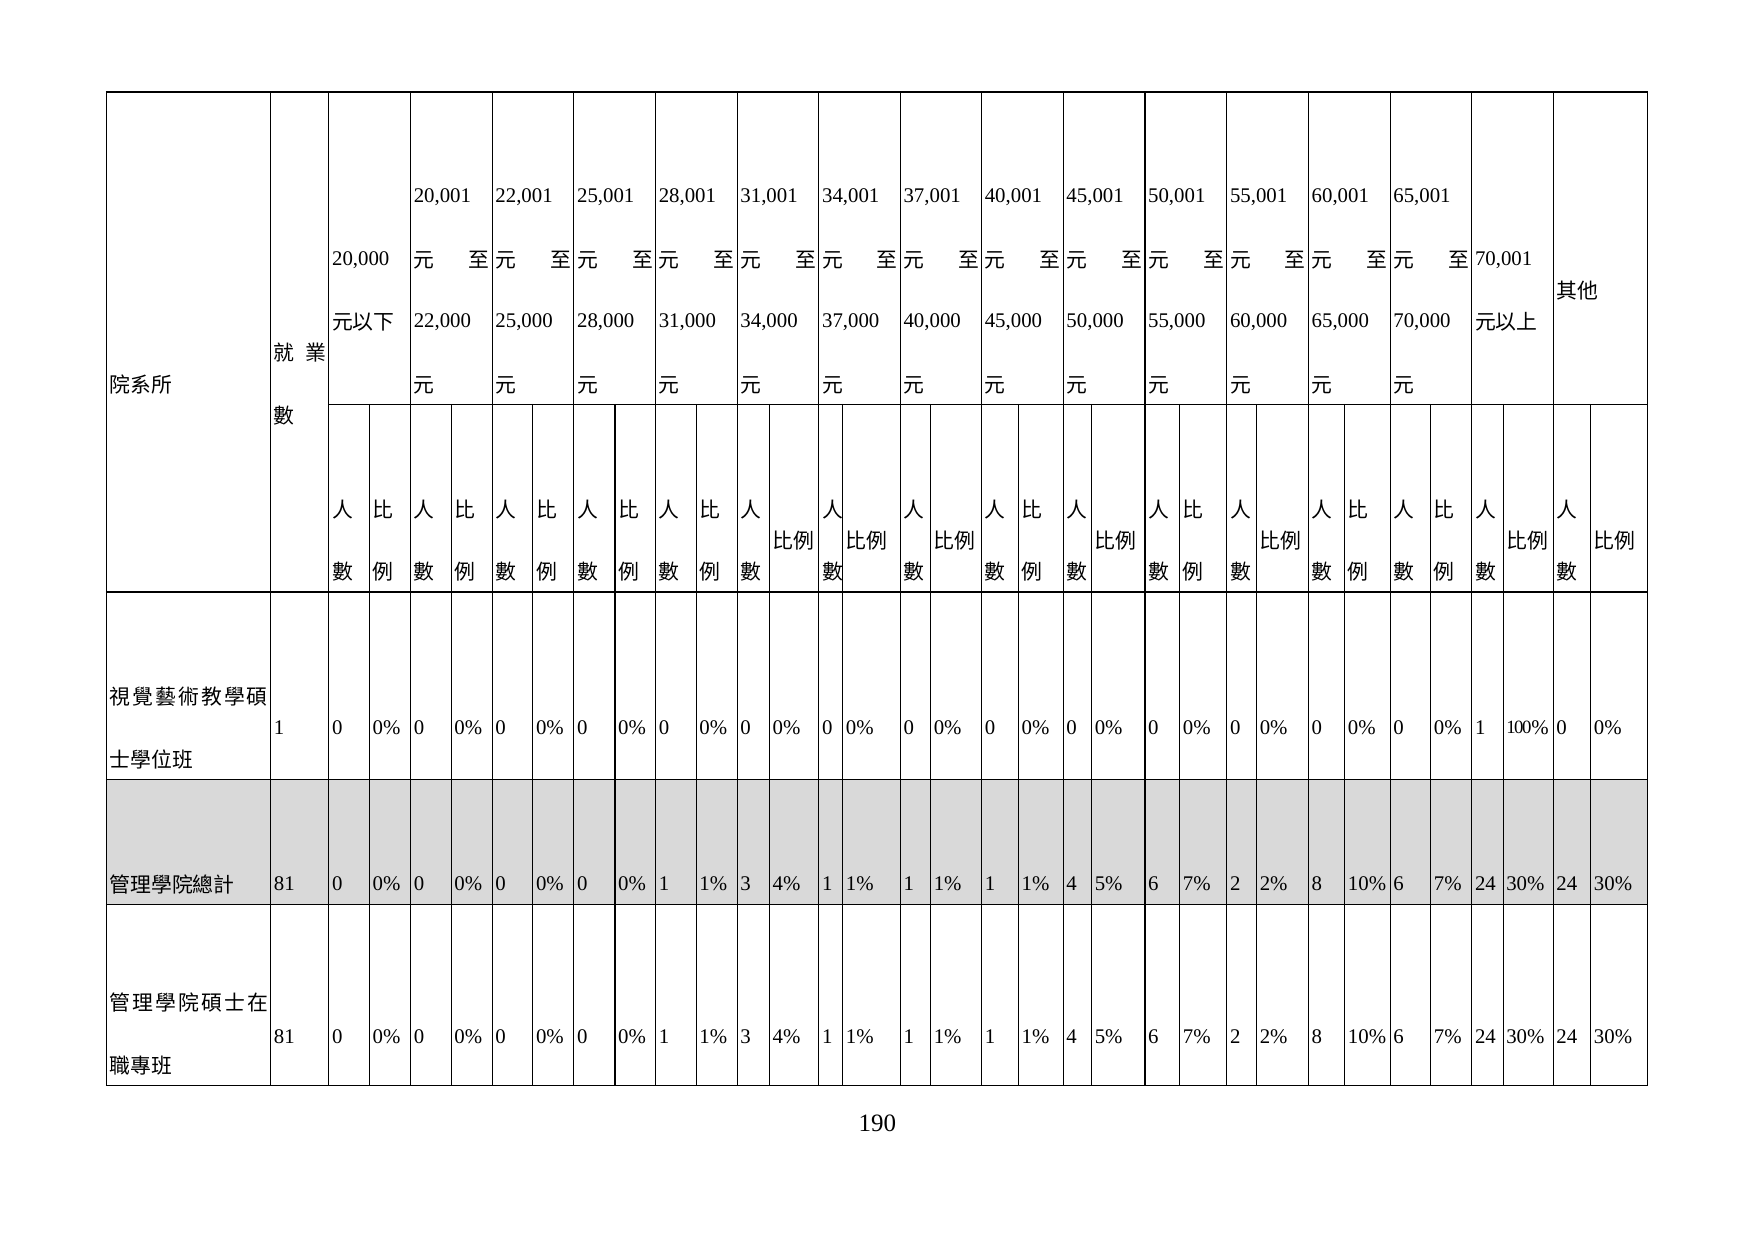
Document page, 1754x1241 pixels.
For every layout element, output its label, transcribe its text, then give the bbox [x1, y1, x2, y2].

table_cell 比例 [1504, 405, 1553, 591]
table_cell 比例 [616, 405, 655, 591]
table_cell 比例 [533, 405, 573, 591]
table_cell 人數 [493, 405, 532, 591]
table_cell 人數 [901, 405, 930, 591]
table_cell 人數 [1146, 405, 1179, 591]
table_cell 0% [616, 905, 655, 1085]
table_header 45,001元至50,000元 [1064, 93, 1144, 404]
table_cell 4 [1064, 905, 1091, 1085]
table_cell 1% [697, 780, 737, 904]
table_cell 0 [819, 593, 842, 779]
table_cell 0 [1146, 593, 1179, 779]
table_cell 管理學院總計 [107, 780, 270, 904]
table_cell 0 [411, 780, 451, 904]
table_cell 100% [1504, 593, 1553, 779]
table_cell 1% [931, 905, 981, 1085]
table_header 20,000元以下 [329, 93, 410, 404]
table_cell 人數 [819, 405, 842, 591]
table_header 31,001元至34,000元 [738, 93, 818, 404]
table_cell 0 [329, 780, 369, 904]
table_cell 0% [1019, 593, 1063, 779]
table_cell 0% [616, 780, 655, 904]
table_cell 1 [982, 780, 1018, 904]
table_header 50,001元至55,000元 [1146, 93, 1226, 404]
table_cell 1 [1472, 593, 1503, 779]
table_header 院系所 [107, 93, 270, 591]
table_cell 比例 [452, 405, 492, 591]
table_cell 人數 [1309, 405, 1344, 591]
table_cell 0 [901, 593, 930, 779]
table_cell 人數 [1554, 405, 1590, 591]
table_cell 0 [574, 905, 614, 1085]
table_cell 1% [1019, 905, 1063, 1085]
table_cell 7% [1431, 905, 1471, 1085]
table_cell 81 [271, 905, 328, 1085]
table_cell 人數 [329, 405, 369, 591]
table_cell 0% [370, 780, 410, 904]
table_cell 24 [1472, 905, 1503, 1085]
table_cell 30% [1591, 780, 1647, 904]
table_header 20,001元至22,000元 [411, 93, 492, 404]
table_cell 0 [1391, 593, 1430, 779]
table_cell 比例 [931, 405, 981, 591]
table_header 40,001元至45,000元 [982, 93, 1063, 404]
table_cell 4% [770, 780, 818, 904]
table_cell 2 [1227, 780, 1256, 904]
table_cell 10% [1345, 780, 1390, 904]
table_cell 1 [901, 905, 930, 1085]
table_cell 比例 [770, 405, 818, 591]
table_cell 0% [1092, 593, 1144, 779]
table_cell 2 [1227, 905, 1256, 1085]
table_cell 人數 [574, 405, 614, 591]
table_cell 0% [1180, 593, 1226, 779]
table_cell 0% [1431, 593, 1471, 779]
table_cell 人數 [1227, 405, 1256, 591]
table_cell 0 [982, 593, 1018, 779]
table_cell 0% [770, 593, 818, 779]
table_cell 24 [1554, 780, 1590, 904]
table_cell 1 [819, 780, 842, 904]
table_cell 2% [1257, 905, 1308, 1085]
table_cell 0 [1554, 593, 1590, 779]
table_cell 1% [931, 780, 981, 904]
table_cell 比例 [1019, 405, 1063, 591]
table_header 65,001元至70,000元 [1391, 93, 1471, 404]
table_cell 人數 [738, 405, 769, 591]
table_cell 5% [1092, 780, 1144, 904]
table_cell 6 [1146, 905, 1179, 1085]
table_cell 視覺藝術教學碩士學位班 [107, 593, 270, 779]
table_header 37,001元至40,000元 [901, 93, 981, 404]
table_header 55,001元至60,000元 [1227, 93, 1308, 404]
table_cell 0 [1227, 593, 1256, 779]
table_cell 0 [574, 593, 614, 779]
table_cell 0 [656, 593, 696, 779]
table_cell 0% [1591, 593, 1647, 779]
table_cell 1% [843, 905, 900, 1085]
table_header 60,001元至65,000元 [1309, 93, 1390, 404]
table_cell 0 [329, 905, 369, 1085]
table_cell 0 [493, 905, 532, 1085]
table_cell 0% [697, 593, 737, 779]
table_cell 0% [1257, 593, 1308, 779]
table_cell 5% [1092, 905, 1144, 1085]
table_cell 3 [738, 905, 769, 1085]
table_cell 30% [1504, 780, 1553, 904]
table_cell 3 [738, 780, 769, 904]
table_cell 0 [1064, 593, 1091, 779]
table_cell 10% [1345, 905, 1390, 1085]
table_cell 0 [738, 593, 769, 779]
table_cell 0% [843, 593, 900, 779]
table_cell 1% [697, 905, 737, 1085]
table_cell 24 [1554, 905, 1590, 1085]
table_cell 人數 [1472, 405, 1503, 591]
table_header 34,001元至37,000元 [819, 93, 900, 404]
table_header 就業數 [271, 93, 328, 591]
table_cell 7% [1180, 780, 1226, 904]
table_cell 0 [1309, 593, 1344, 779]
table_cell 1 [982, 905, 1018, 1085]
table_cell 0 [411, 593, 451, 779]
table_cell 人數 [656, 405, 696, 591]
table_cell 人數 [982, 405, 1018, 591]
table_cell 0% [370, 905, 410, 1085]
table_cell 1 [901, 780, 930, 904]
table_cell 30% [1591, 905, 1647, 1085]
table_cell 0% [370, 593, 410, 779]
table_cell 1 [656, 780, 696, 904]
table_cell 管理學院碩士在職專班 [107, 905, 270, 1085]
table_cell 0 [493, 593, 532, 779]
table_cell 8 [1309, 905, 1344, 1085]
table_cell 人數 [1064, 405, 1091, 591]
table_cell 比例 [370, 405, 410, 591]
table_cell 比例 [1092, 405, 1144, 591]
table_header 28,001元至31,000元 [656, 93, 737, 404]
table_cell 比例 [1431, 405, 1471, 591]
table_cell 1 [819, 905, 842, 1085]
table_cell 30% [1504, 905, 1553, 1085]
table_cell 8 [1309, 780, 1344, 904]
table_header 25,001元至28,000元 [574, 93, 655, 404]
table_cell 0% [616, 593, 655, 779]
table_cell 人數 [1391, 405, 1430, 591]
table_cell 0% [931, 593, 981, 779]
table_cell 比例 [1591, 405, 1647, 591]
table_cell 6 [1391, 905, 1430, 1085]
table_cell 6 [1146, 780, 1179, 904]
table_cell 比例 [1257, 405, 1308, 591]
table_cell 0% [452, 905, 492, 1085]
table_cell 2% [1257, 780, 1308, 904]
table_cell 人數 [411, 405, 451, 591]
table_cell 0 [411, 905, 451, 1085]
table_cell 6 [1391, 780, 1430, 904]
table_cell 0% [533, 905, 573, 1085]
table_cell 0% [533, 593, 573, 779]
table_cell 比例 [1345, 405, 1390, 591]
table_cell 0% [452, 780, 492, 904]
table_cell 1 [271, 593, 328, 779]
table_cell 0 [329, 593, 369, 779]
table_cell 4 [1064, 780, 1091, 904]
table_header 70,001元以上 [1472, 93, 1553, 404]
table_cell 1% [1019, 780, 1063, 904]
table_cell 0 [493, 780, 532, 904]
table_cell 1 [656, 905, 696, 1085]
table_cell 0% [452, 593, 492, 779]
table_cell 24 [1472, 780, 1503, 904]
table_cell 比例 [843, 405, 900, 591]
table_cell 7% [1180, 905, 1226, 1085]
table_cell 81 [271, 780, 328, 904]
table_cell 7% [1431, 780, 1471, 904]
table_cell 1% [843, 780, 900, 904]
table_cell 0 [574, 780, 614, 904]
table_header 22,001元至25,000元 [493, 93, 573, 404]
table_header 其他 [1554, 93, 1647, 404]
table_cell 4% [770, 905, 818, 1085]
table_cell 0% [533, 780, 573, 904]
table_cell 比例 [1180, 405, 1226, 591]
table_cell 0% [1345, 593, 1390, 779]
table_cell 比例 [697, 405, 737, 591]
